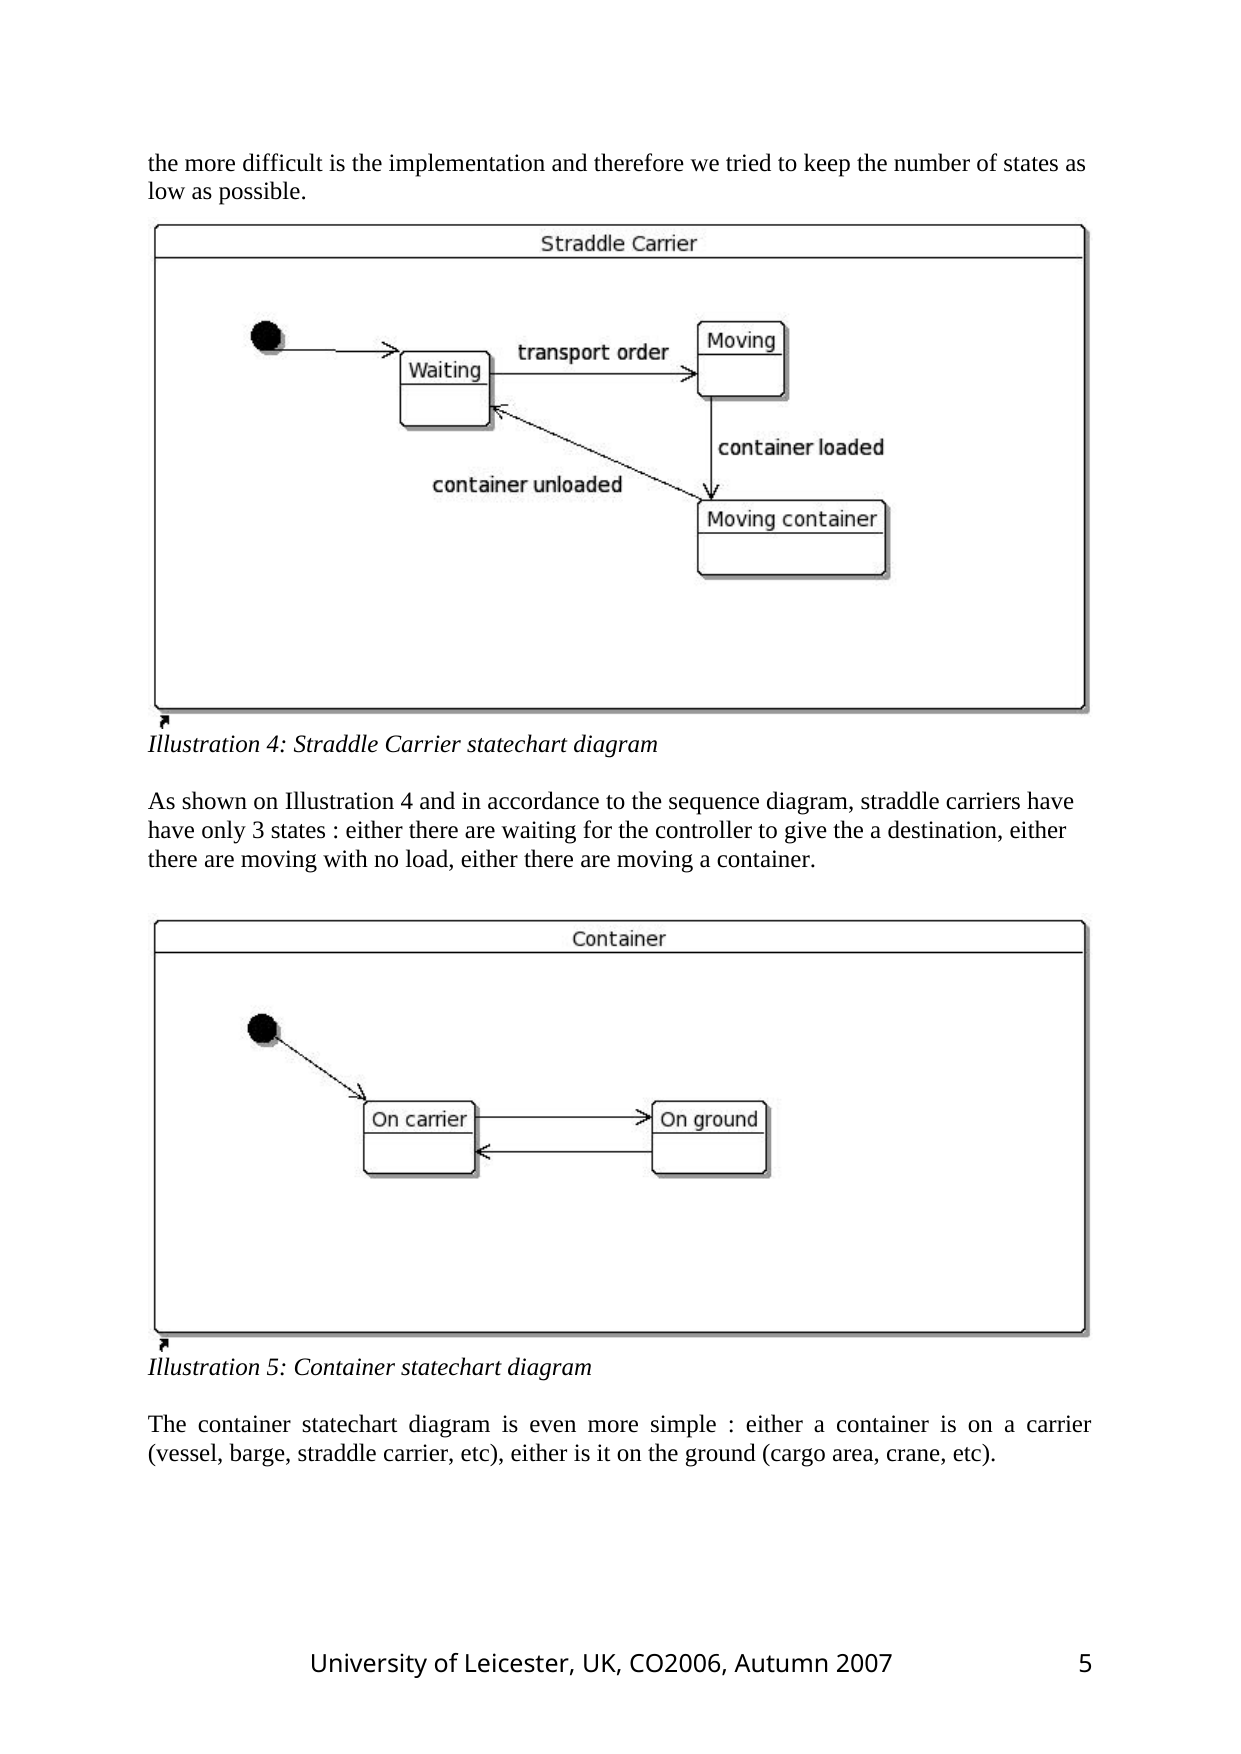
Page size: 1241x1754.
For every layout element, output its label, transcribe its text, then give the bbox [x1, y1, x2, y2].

text Illustration 4: Straddle Carrier statechart diagram [148, 729, 1092, 757]
picture [147, 217, 1093, 729]
text Illustration 5: Container statechart diagram [148, 1352, 1092, 1380]
text the more difficult is the implementation and therefore we tried to keep the number of states as low as possible. [148, 148, 1092, 205]
text The container statechart diagram is even more simple : either a container is on a carrier (vessel, barge, straddle carrier, etc), either is it on the ground (cargo area, crane, etc). [148, 1409, 1092, 1467]
picture [147, 913, 1093, 1352]
text As shown on Illustration 4 and in accordance to the sequence diagram, straddle carriers have have only 3 states : either there are waiting for the controller to give the a destination, either there are moving with no load, either there are moving a container. [148, 786, 1092, 872]
